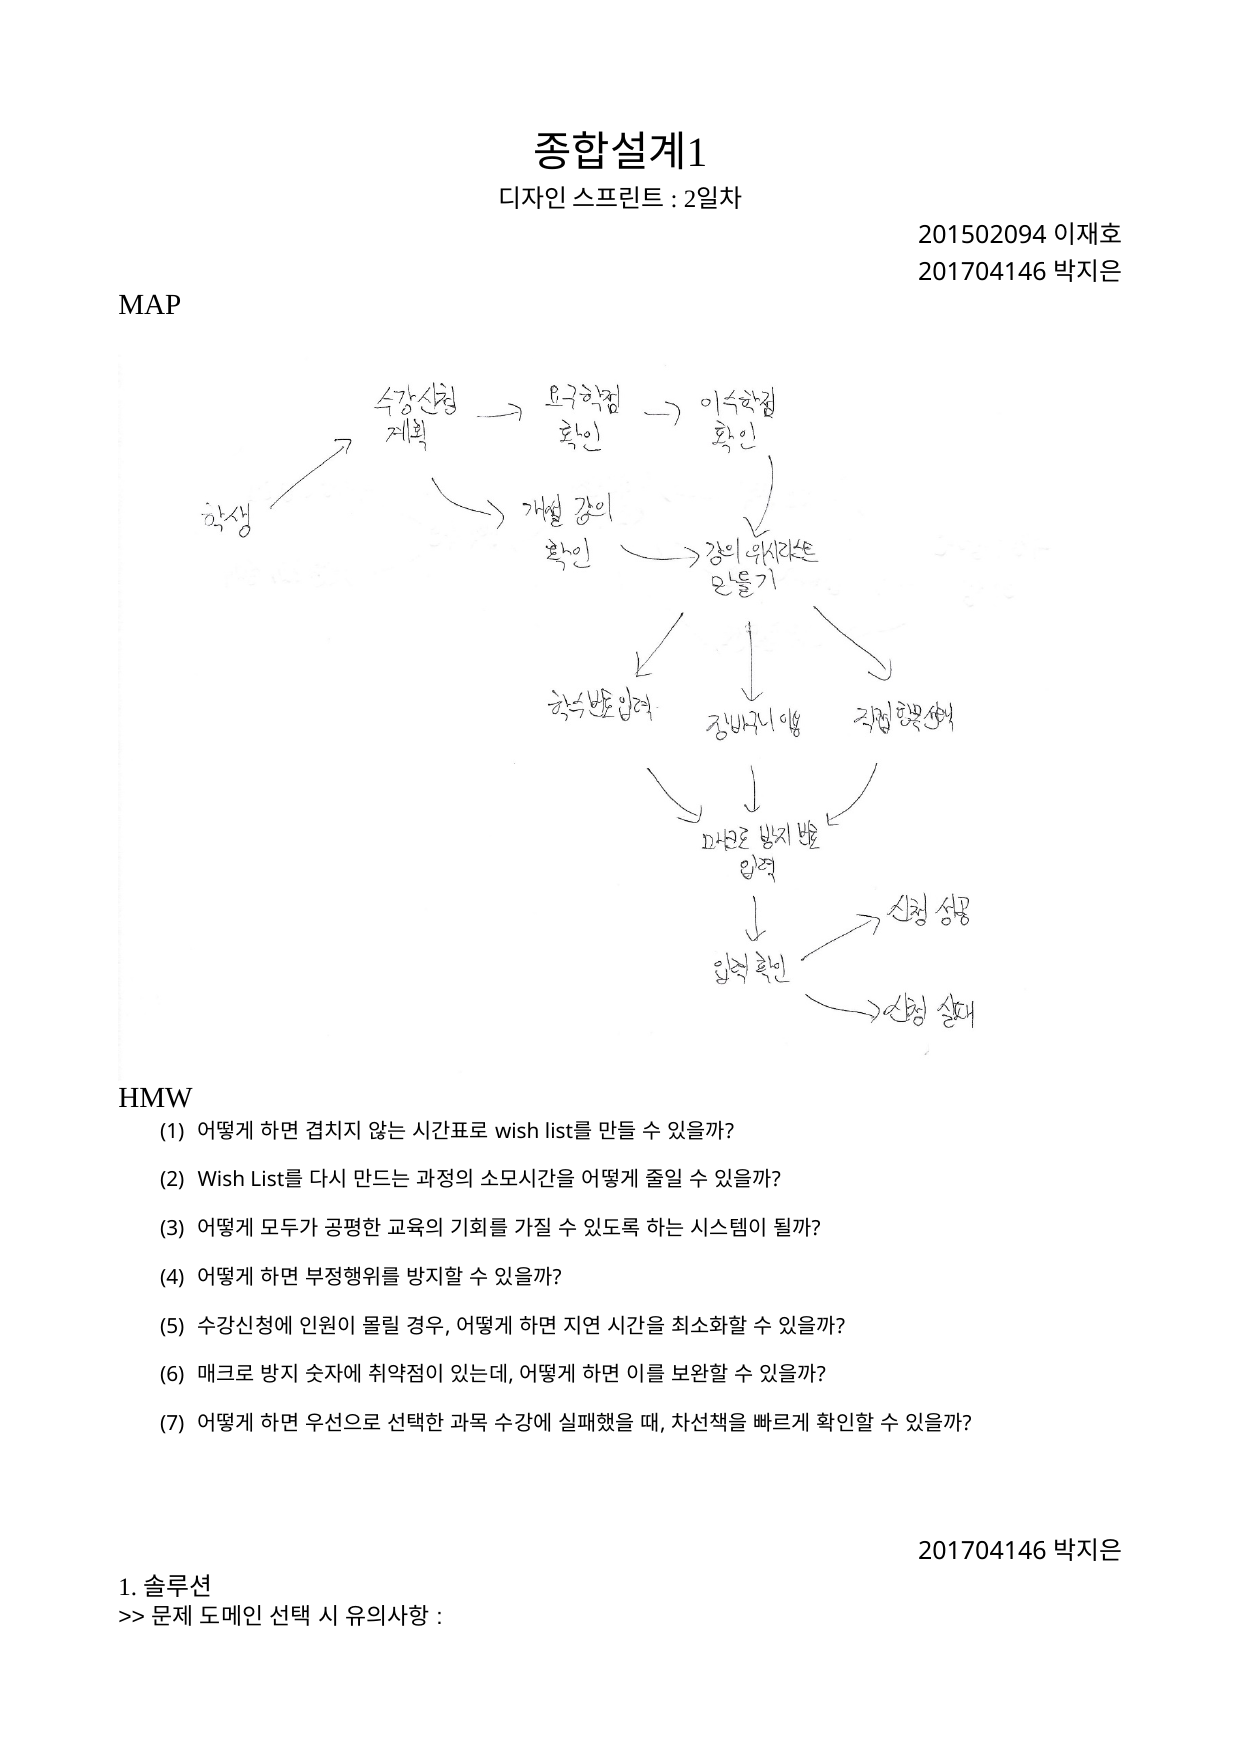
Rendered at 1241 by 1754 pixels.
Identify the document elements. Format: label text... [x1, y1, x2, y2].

text 201502094 이재호 [118, 215, 1122, 251]
list 어떻게 모두가 공평한 교육의 기회를 가질 수 있도록 하는 시스템이 될까? [160, 1211, 1122, 1242]
list 어떻게 하면 겹치지 않는 시간표로 wish list를 만들 수 있을까? [160, 1114, 1122, 1144]
list 어떻게 하면 우선으로 선택한 과목 수강에 실패했을 때, 차선책을 빠르게 확인할 수 있을까? [160, 1406, 1122, 1437]
list 매크로 방지 숫자에 취약점이 있는데, 어떻게 하면 이를 보완할 수 있을까? [160, 1358, 1122, 1388]
text 201704146 박지은 [118, 251, 1122, 287]
text 종합설계1 [118, 118, 1122, 178]
text 디자인 스프린트 : 2일차 [118, 178, 1122, 215]
text HMW [118, 1080, 1122, 1114]
list 어떻게 하면 부정행위를 방지할 수 있을까? [160, 1260, 1122, 1290]
text MAP [118, 287, 1122, 321]
text 1. 솔루션 [118, 1567, 1122, 1603]
text >> 문제 도메인 선택 시 유의사항 : [118, 1603, 1122, 1629]
text 201704146 박지은 [118, 1531, 1122, 1567]
list 수강신청에 인원이 몰릴 경우, 어떻게 하면 지연 시간을 최소화할 수 있을까? [160, 1309, 1122, 1339]
list Wish List를 다시 만드는 과정의 소모시간을 어떻게 줄일 수 있을까? [160, 1163, 1122, 1193]
